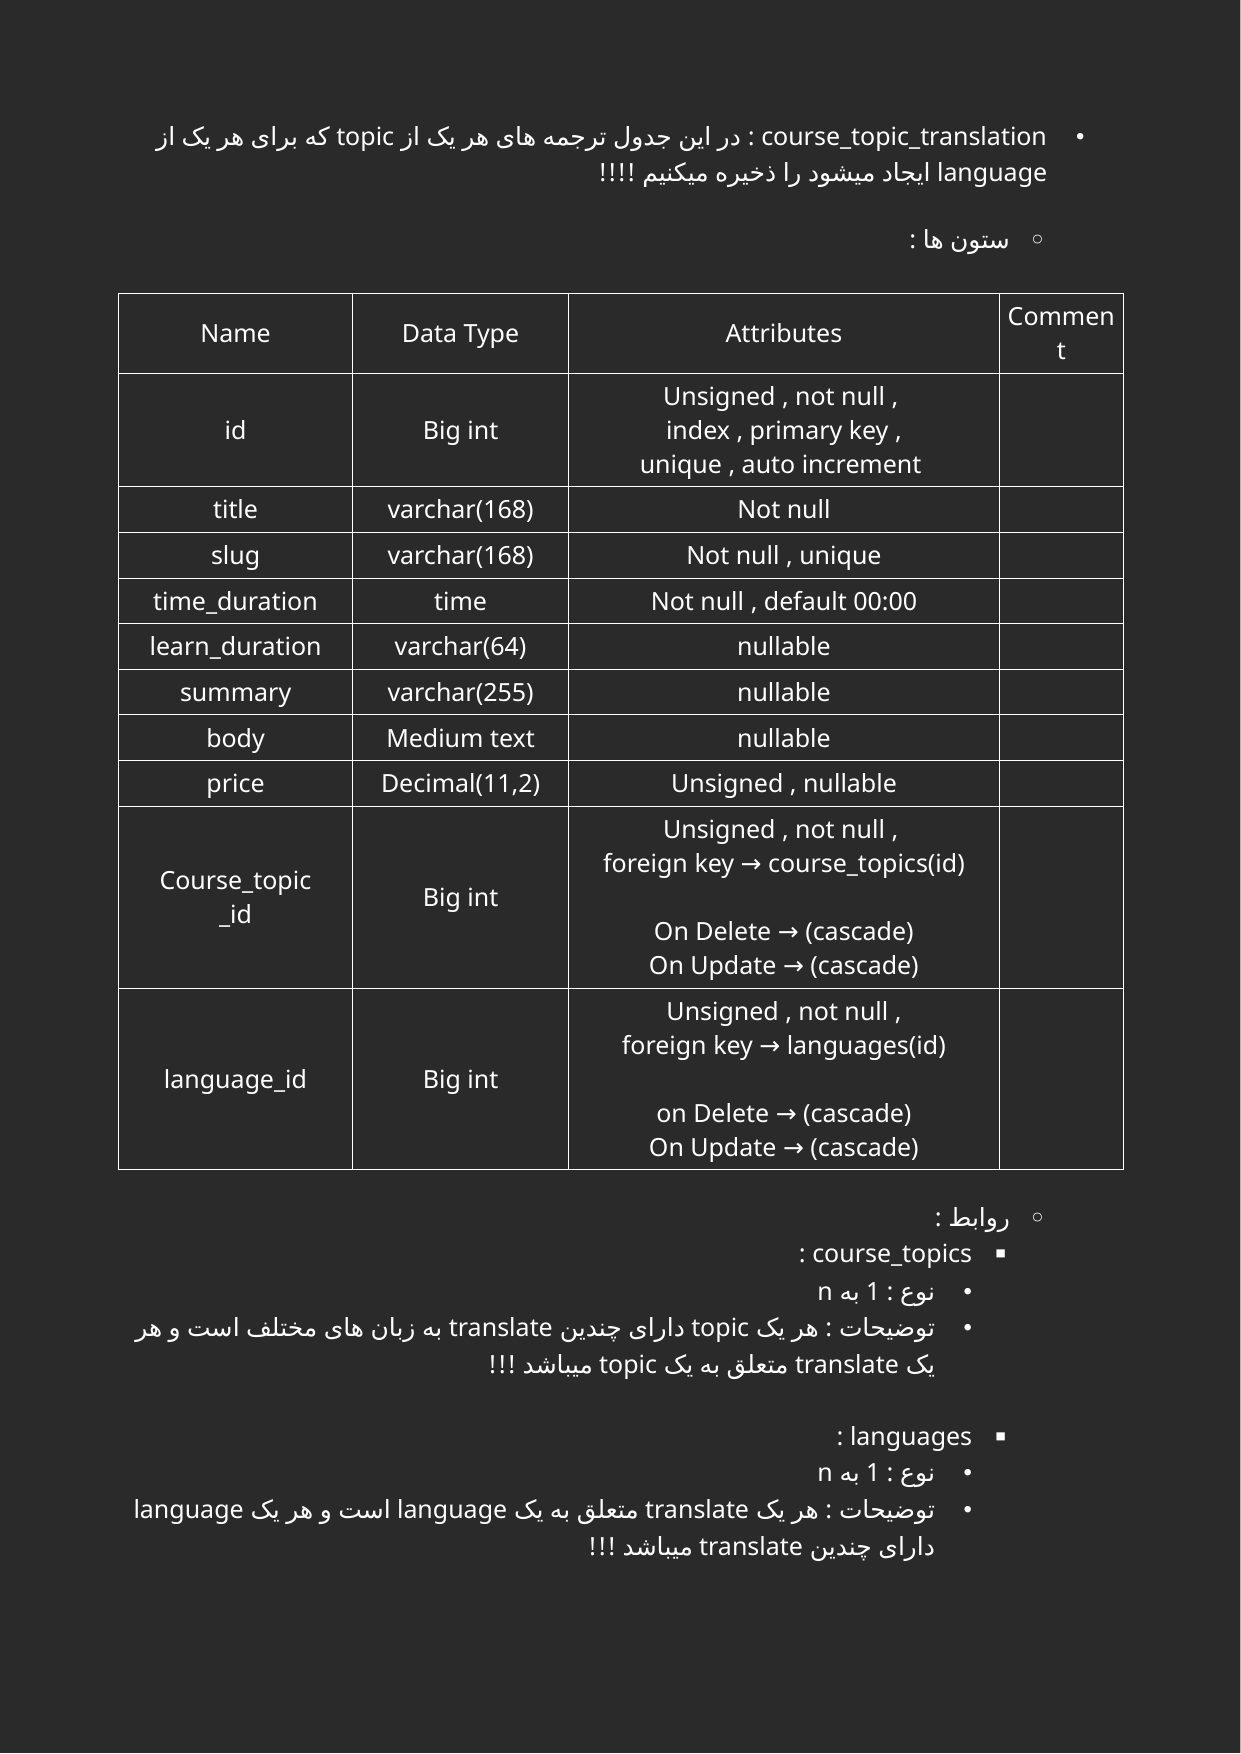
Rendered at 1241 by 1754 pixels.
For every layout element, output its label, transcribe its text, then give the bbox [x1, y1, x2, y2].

table_cell Unsigned , not null , foreign key → course_topics(id) On Delete → (cascade) On Update → (cascade) [569, 807, 999, 987]
table_cell varchar(64) [353, 624, 568, 669]
table_cell varchar(255) [353, 670, 568, 714]
list ستون ها : [118, 226, 1047, 259]
list languages : [118, 1418, 1010, 1455]
table_cell time [353, 579, 568, 623]
table_cell [1000, 715, 1123, 760]
table_cell title [119, 487, 352, 532]
table_cell price [119, 761, 352, 806]
table_cell [1000, 487, 1123, 532]
list روابط :‌ [118, 1203, 1047, 1236]
table_cell [1000, 533, 1123, 577]
table_cell Not null , unique [569, 533, 999, 577]
list نوع ‌: 1 به n [118, 1455, 972, 1492]
table_cell Big int [353, 989, 568, 1169]
list توضیحات :‌ هر یک translate متعلق به یک language است و هر یک language دارای چندین translate میباشد !!! [118, 1492, 972, 1566]
table_cell [1000, 624, 1123, 669]
table_cell [1000, 579, 1123, 623]
table_cell Not null [569, 487, 999, 532]
table_cell learn_duration [119, 624, 352, 669]
table_cell nullable [569, 715, 999, 760]
table_cell summary [119, 670, 352, 714]
table_cell id [119, 374, 352, 486]
table_cell [1000, 670, 1123, 714]
list course_topics : [118, 1236, 1010, 1273]
table_cell Medium text [353, 715, 568, 760]
table_cell Unsigned , nullable [569, 761, 999, 806]
table_header Data Type [353, 294, 568, 372]
list course_topic_translation : در این جدول ترجمه های هر یک از topic که برای هر یک از language ایجاد میشود را ذخیره میکنیم !!!!‌ [118, 118, 1085, 192]
table_cell Unsigned , not null , index , primary key , unique , auto increment [569, 374, 999, 486]
list توضیحات :‌ هر یک topic دارای چندین translate به زبان های مختلف است و هر یک translate متعلق به یک topic میباشد !!! [118, 1310, 972, 1384]
table_cell Not null , default 00:00 [569, 579, 999, 623]
table_cell [1000, 989, 1123, 1169]
table_cell Unsigned , not null , foreign key → languages(id) on Delete → (cascade) On Update → (cascade) [569, 989, 999, 1169]
table_cell Decimal(11,2) [353, 761, 568, 806]
table_cell varchar(168) [353, 487, 568, 532]
table_cell time_duration [119, 579, 352, 623]
table_cell Course_topic _id [119, 807, 352, 987]
table_header Comment [1000, 294, 1123, 372]
table_cell nullable [569, 624, 999, 669]
table_header Name [119, 294, 352, 372]
table_cell [1000, 807, 1123, 987]
table_cell slug [119, 533, 352, 577]
table_cell nullable [569, 670, 999, 714]
table_header Attributes [569, 294, 999, 372]
table_cell Big int [353, 807, 568, 987]
table_cell [1000, 761, 1123, 806]
table_cell [1000, 374, 1123, 486]
list نوع :‌ 1 به n [118, 1273, 972, 1310]
table_cell language_id [119, 989, 352, 1169]
table_cell varchar(168) [353, 533, 568, 577]
table_cell body [119, 715, 352, 760]
table_cell Big int [353, 374, 568, 486]
